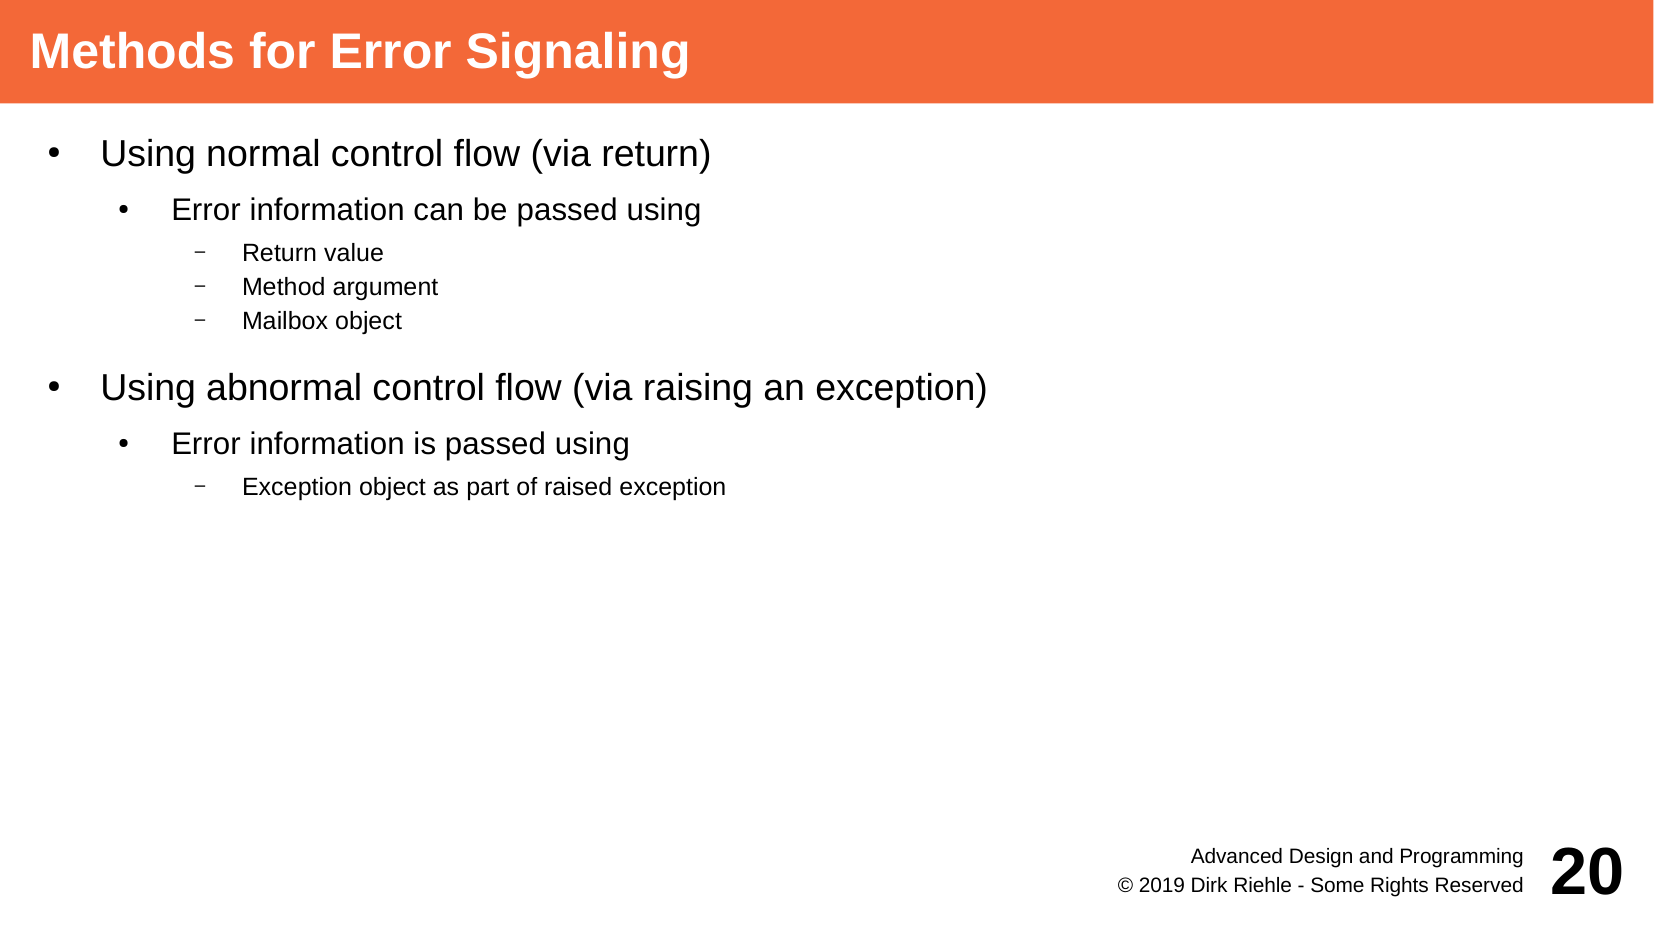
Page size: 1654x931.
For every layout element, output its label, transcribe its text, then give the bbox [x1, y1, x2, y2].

title Methods for Error Signaling [0, 0, 1654, 104]
list Using normal control flow (via return) Error information can be passed using Return value Method argument Mailbox object Using abnormal control flow (via raising an exception) Error information is passed using Exception object as part of raised exception [29, 132, 1625, 813]
